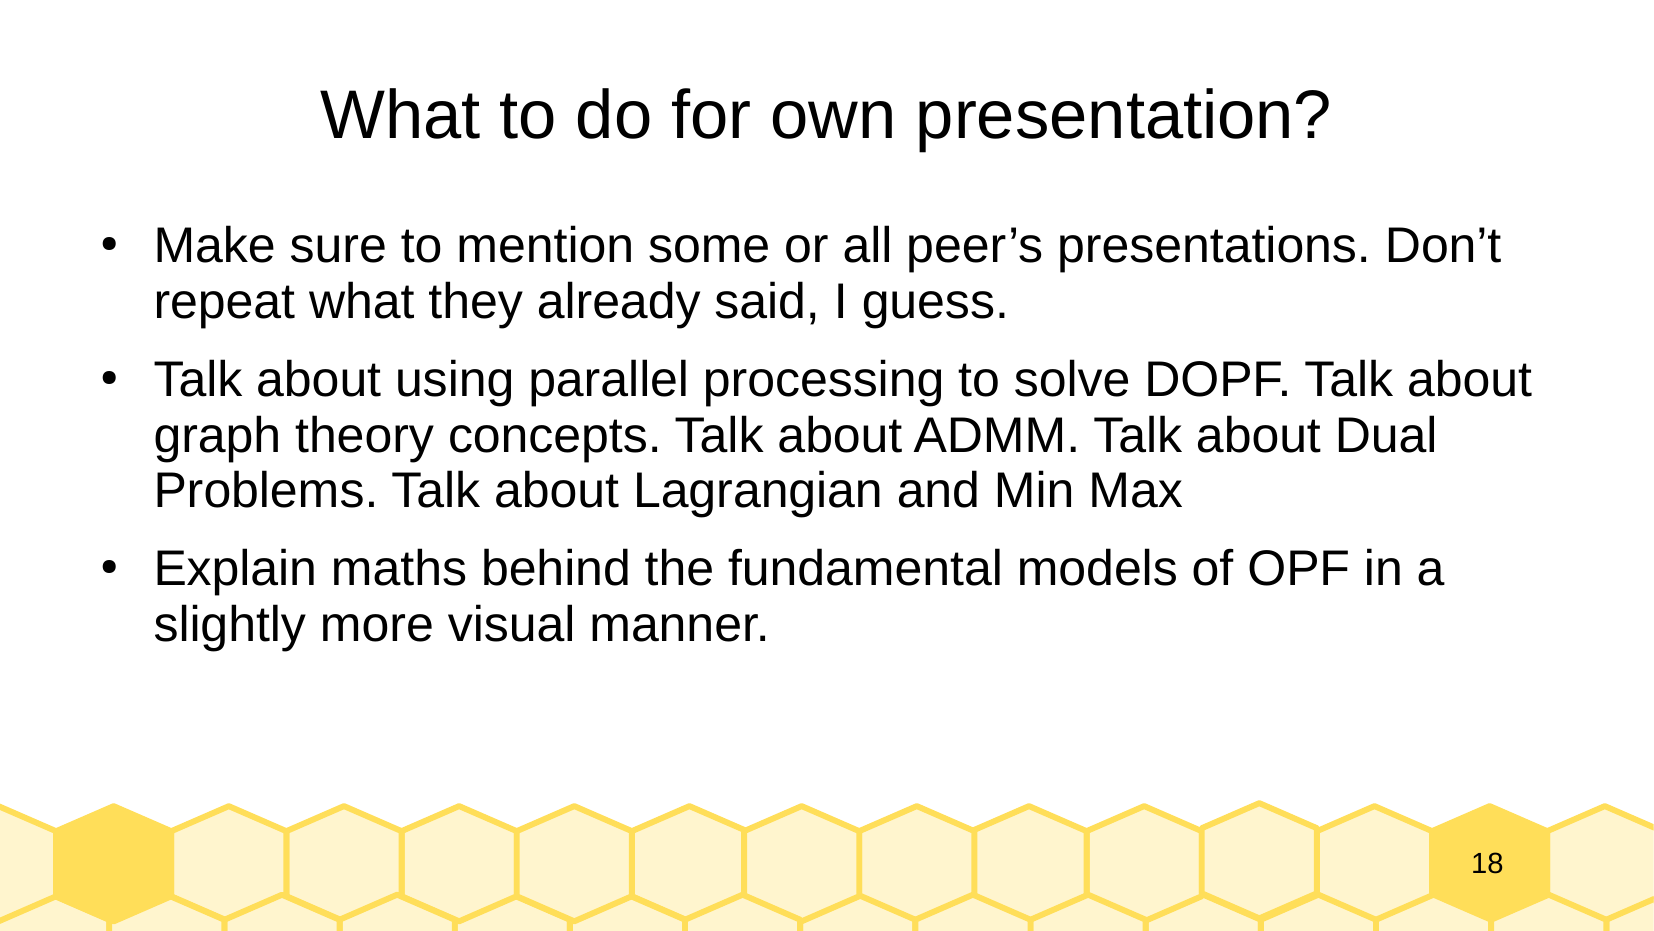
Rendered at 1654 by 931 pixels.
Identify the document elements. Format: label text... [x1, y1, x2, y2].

list Make sure to mention some or all peer’s presentations. Don’t repeat what they already said, I guess. Talk about using parallel processing to solve DOPF. Talk about graph theory concepts. Talk about ADMM. Talk about Dual Problems. Talk about Lagrangian and Min Max Explain maths behind the fundamental models of OPF in a slightly more visual manner. [82, 217, 1571, 758]
title What to do for own presentation? [82, 37, 1571, 193]
